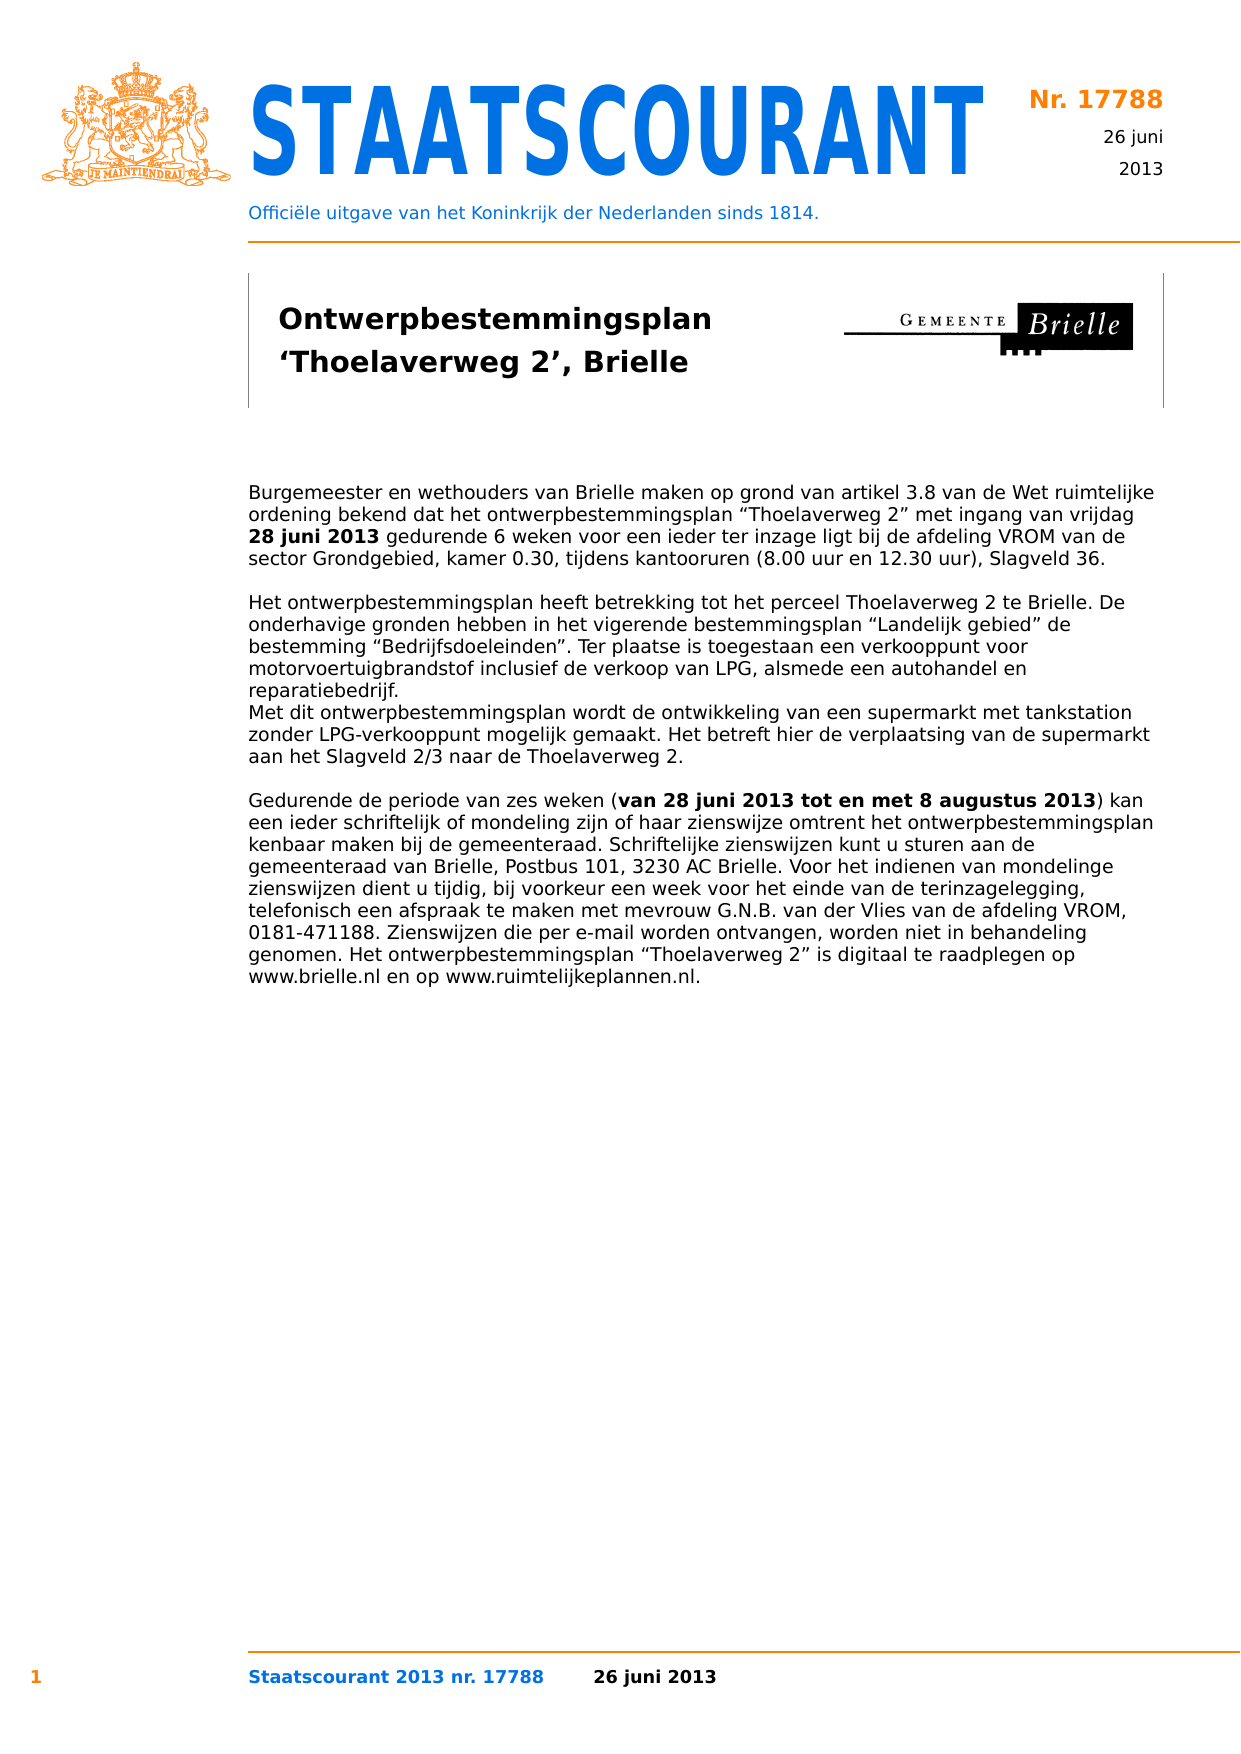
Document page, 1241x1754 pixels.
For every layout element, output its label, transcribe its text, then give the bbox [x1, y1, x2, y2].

text Met dit ontwerpbestemmingsplan wordt de ontwikkeling van een supermarkt met tankstation zonder LPG-verkooppunt mogelijk gemaakt. Het betreft hier de verplaatsing van de supermarkt aan het Slagveld 2/3 naar de Thoelaverweg 2. [248, 702, 1163, 768]
text Het ontwerpbestemmingsplan heeft betrekking tot het perceel Thoelaverweg 2 te Brielle. De onderhavige gronden hebben in het vigerende bestemmingsplan “Landelijk gebied” de bestemming “Bedrijfsdoeleinden”. Ter plaatse is toegestaan een verkooppunt voor motorvoertuigbrandstof inclusief de verkoop van LPG, alsmede een autohandel en reparatiebedrijf. [248, 592, 1163, 702]
text Burgemeester en wethouders van Brielle maken op grond van artikel 3.8 van de Wet ruimtelijke ordening bekend dat het ontwerpbestemmingsplan “Thoelaverweg 2” met ingang van vrijdag 28 juni 2013 gedurende 6 weken voor een ieder ter inzage ligt bij de afdeling VROM van de sector Grondgebied, kamer 0.30, tijdens kantooruren (8.00 uur en 12.30 uur), Slagveld 36. [248, 482, 1163, 570]
subtitle Ontwerpbestemmingsplan ‘Thoelaverweg 2’, Brielle [249, 273, 1163, 408]
table_cell Officiële uitgave van het Koninkrijk der Nederlanden sinds 1814. [248, 203, 1240, 241]
table_cell 26 juni [998, 121, 1240, 153]
picture [844, 302, 1134, 356]
table_header Nr. 17788 [998, 62, 1240, 121]
table_cell 2013 [998, 153, 1240, 203]
picture [41, 62, 231, 186]
table_header [25, 62, 248, 241]
table_header STAATSCOURANT [248, 62, 998, 203]
text Gedurende de periode van zes weken (van 28 juni 2013 tot en met 8 augustus 2013) kan een ieder schriftelijk of mondeling zijn of haar zienswijze omtrent het ontwerpbestemmingsplan kenbaar maken bij de gemeenteraad. Schriftelijke zienswijzen kunt u sturen aan de gemeenteraad van Brielle, Postbus 101, 3230 AC Brielle. Voor het indienen van mondelinge zienswijzen dient u tijdig, bij voorkeur een week voor het einde van de terinzagelegging, telefonisch een afspraak te maken met mevrouw G.N.B. van der Vlies van de afdeling VROM, 0181-471188. Zienswijzen die per e-mail worden ontvangen, worden niet in behandeling genomen. Het ontwerpbestemmingsplan “Thoelaverweg 2” is digitaal te raadplegen op www.brielle.nl en op www.ruimtelijkeplannen.nl. [248, 790, 1163, 988]
